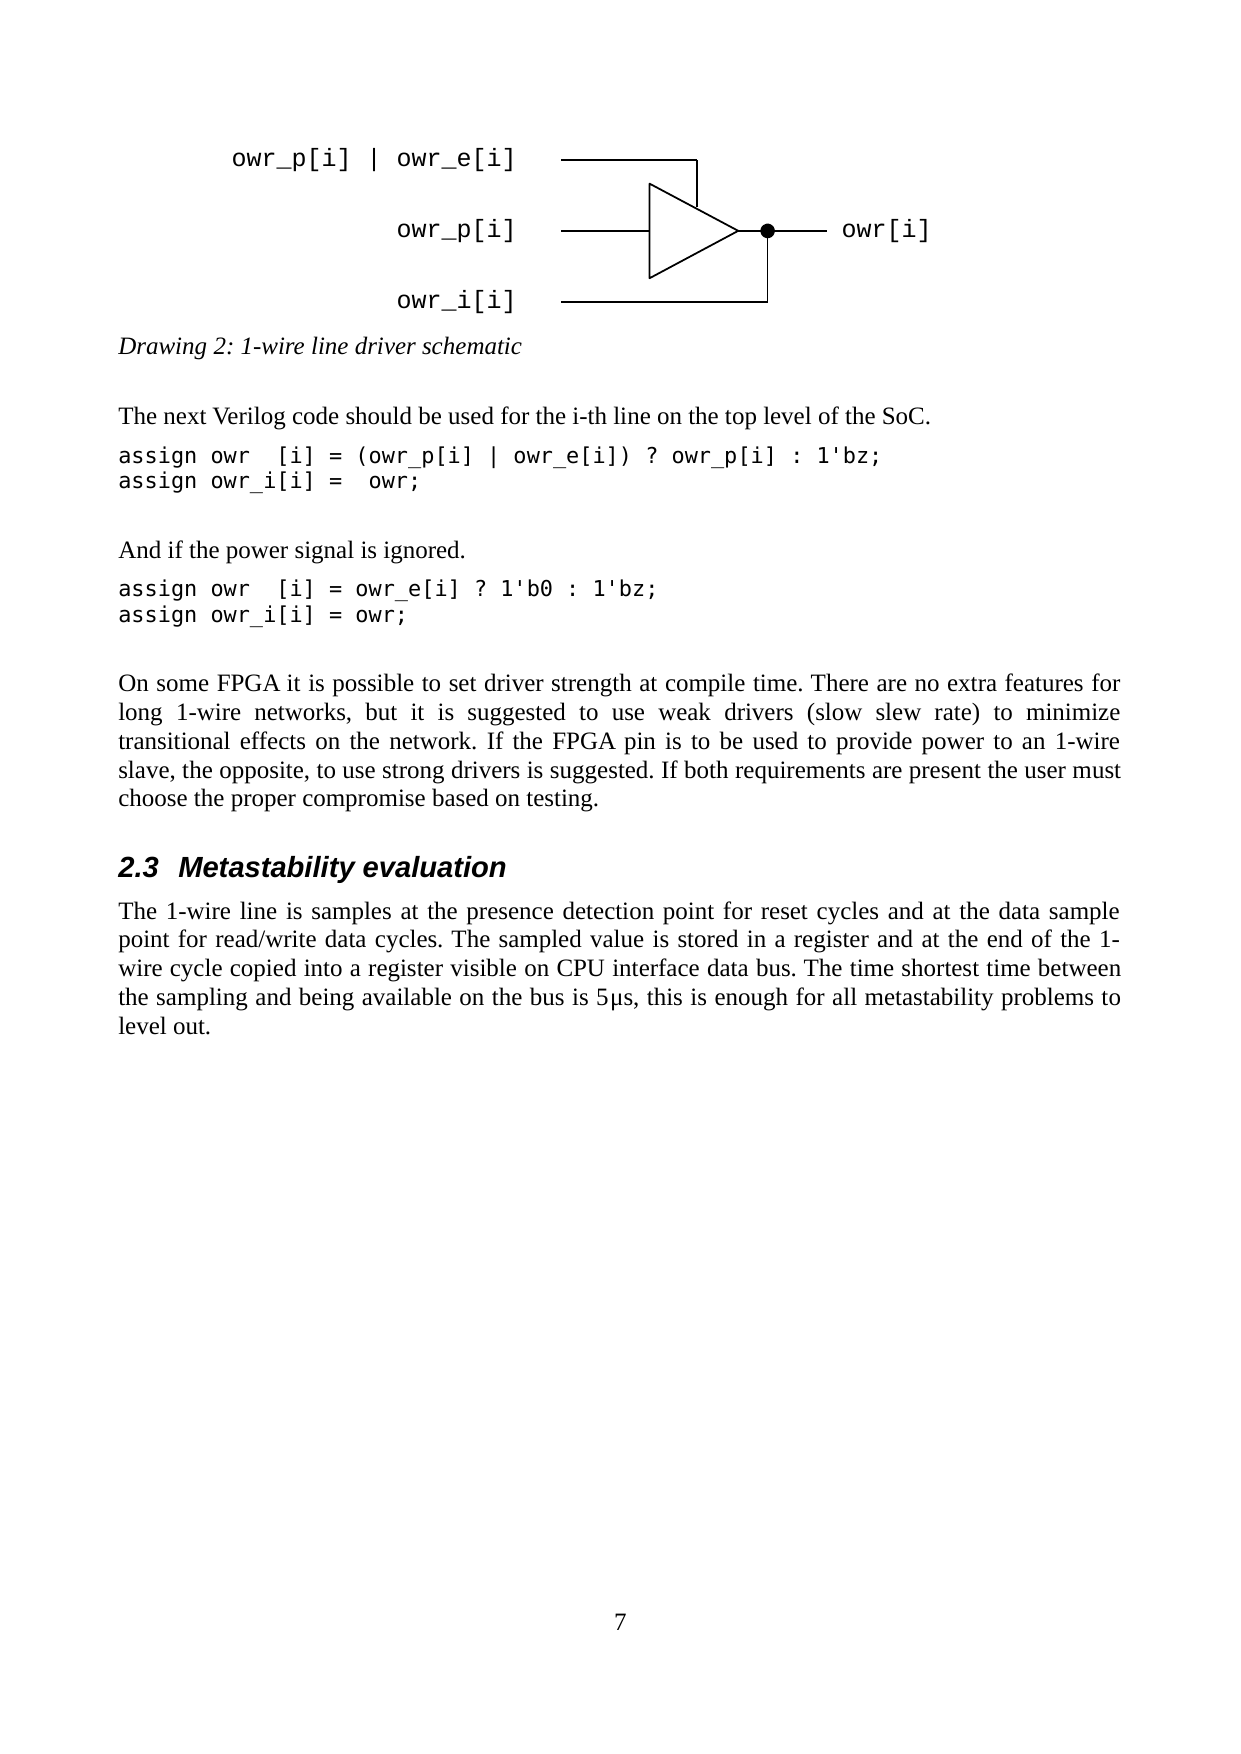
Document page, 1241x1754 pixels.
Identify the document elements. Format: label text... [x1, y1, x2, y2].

text On some FPGA it is possible to set driver strength at compile time. There are no extra features for long 1-wire networks, but it is suggested to use weak drivers (slow slew rate) to minimize transitional effects on the network. If the FPGA pin is to be used to provide power to an 1-wire slave, the opposite, to use strong drivers is suggested. If both requirements are present the user must choose the proper compromise based on testing. [118, 668, 1122, 812]
text The 1-wire line is samples at the presence detection point for reset cycles and at the data sample point for read/write data cycles. The sampled value is stored in a register and at the end of the 1-wire cycle copied into a register visible on CPU interface data bus. The time shortest time between the sampling and being available on the bus is 5μs, this is enough for all metastability problems to level out. [118, 896, 1122, 1039]
text Drawing 2: 1-wire line driver schematic [118, 136, 1122, 360]
subtitle Metastability evaluation [118, 850, 1122, 883]
text assign owr_i[i] = owr; [118, 468, 1122, 494]
text assign owr_i[i] = owr; [118, 602, 1122, 627]
text assign owr [i] = owr_e[i] ? 1'b0 : 1'bz; [118, 576, 1122, 602]
text The next Verilog code should be used for the i-th line on the top level of the SoC. [118, 401, 1122, 430]
text assign owr [i] = (owr_p[i] | owr_e[i]) ? owr_p[i] : 1'bz; [118, 443, 1122, 468]
text And if the power signal is ignored. [118, 535, 1122, 564]
